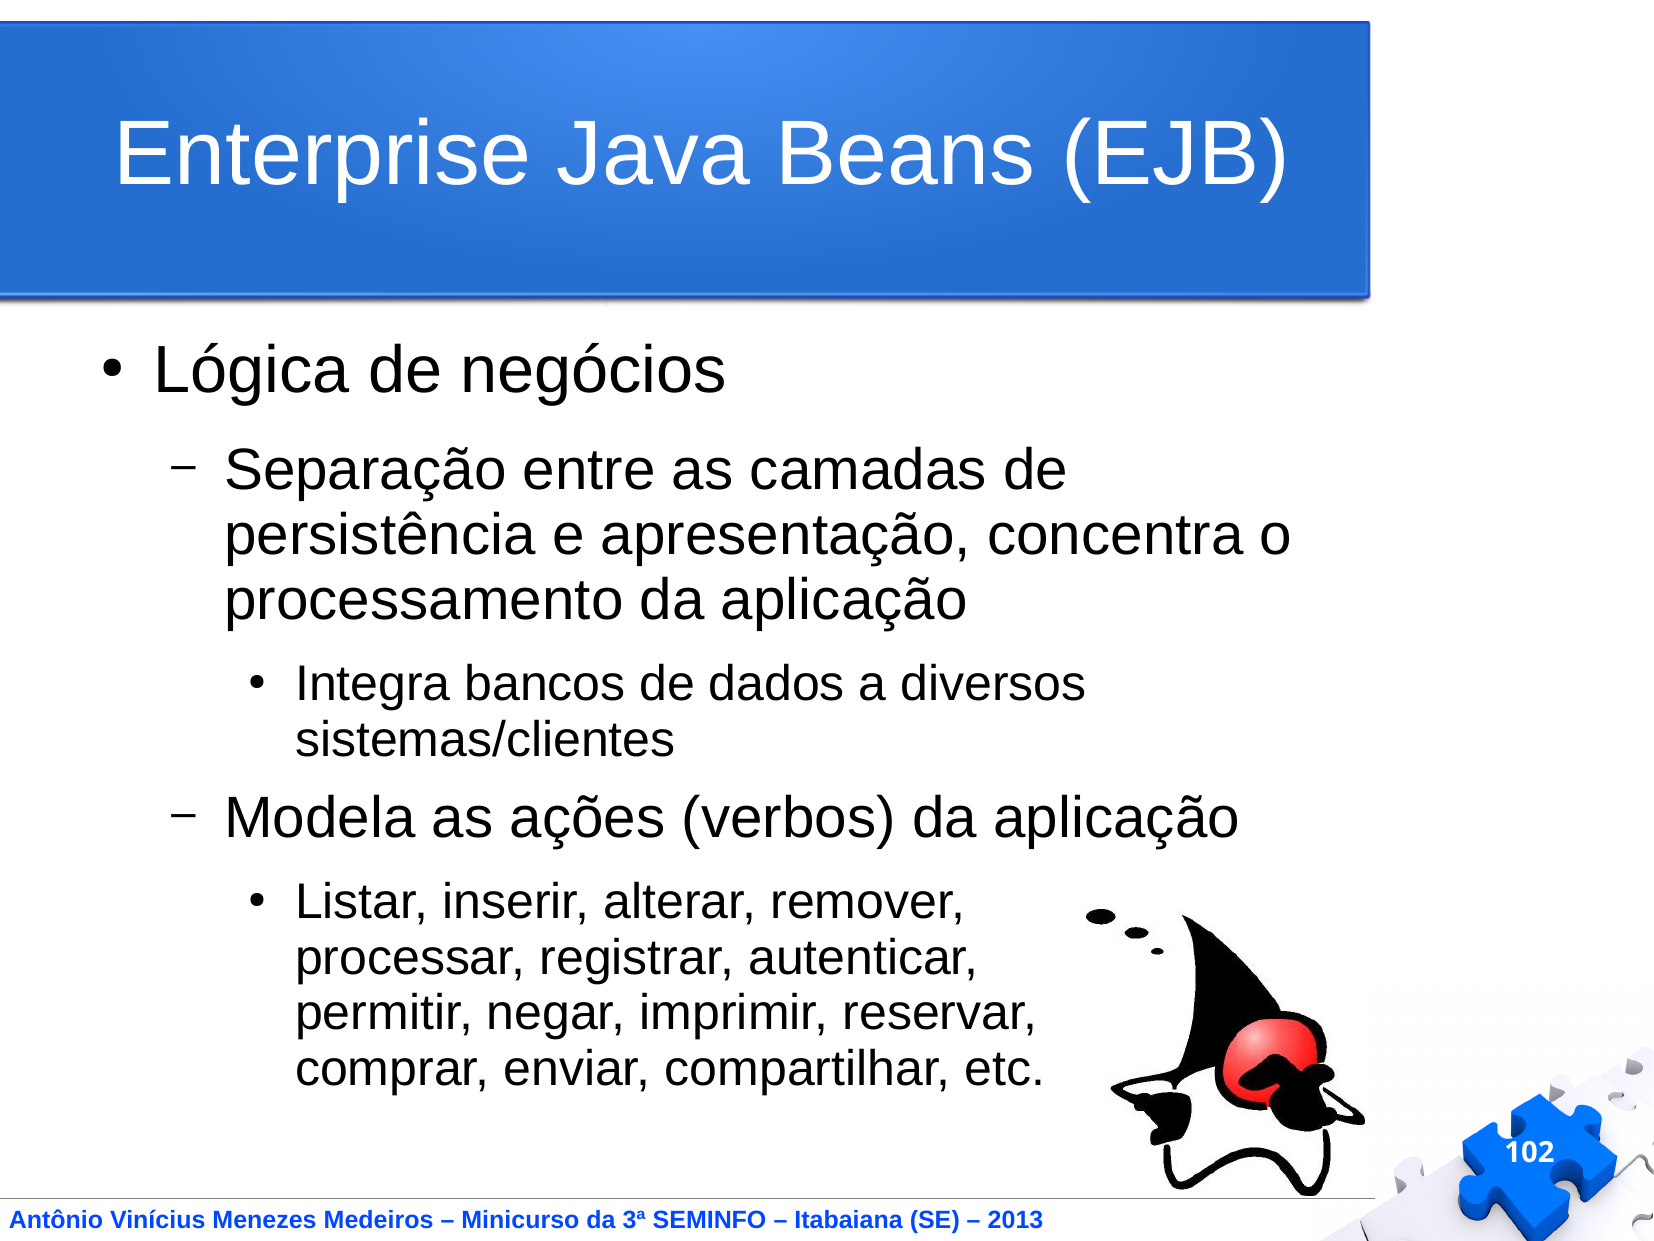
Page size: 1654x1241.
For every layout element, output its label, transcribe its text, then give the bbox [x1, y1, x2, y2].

picture [1086, 909, 1654, 1241]
picture [0, 21, 1375, 307]
list Lógica de negócios Separação entre as camadas de persistência e apresentação, concentra o processamento da aplicação Integra bancos de dados a diversos sistemas/clientes Modela as ações (verbos) da aplicação Listar, inserir, alterar, remover, processar, registrar, autenticar, permitir, negar, imprimir, reservar, comprar, enviar, compartilhar, etc. [82, 332, 1356, 1170]
title Enterprise Java Beans (EJB) [82, 49, 1323, 257]
